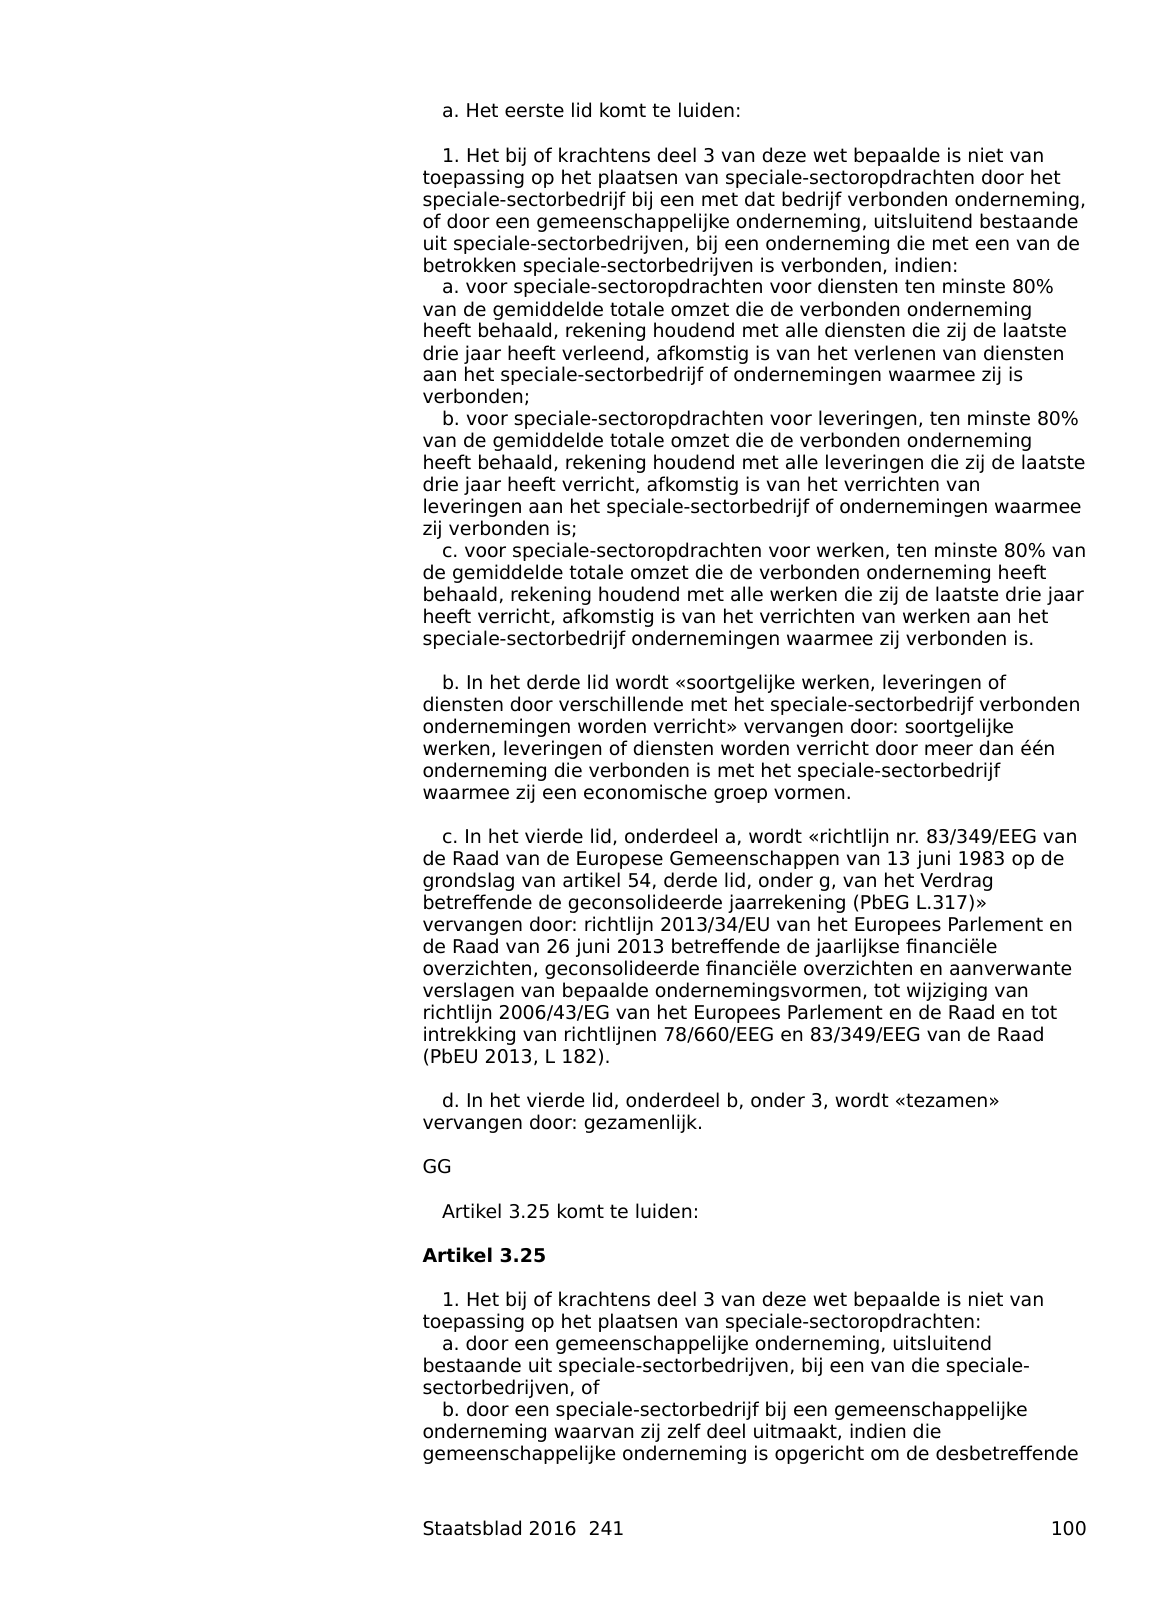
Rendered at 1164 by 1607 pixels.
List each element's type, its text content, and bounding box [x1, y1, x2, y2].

text 1. Het bij of krachtens deel 3 van deze wet bepaalde is niet van toepassing op het plaatsen van speciale-sectoropdrachten door het speciale-sectorbedrijf bij een met dat bedrijf verbonden onderneming, of door een gemeenschappelijke onderneming, uitsluitend bestaande uit speciale-sectorbedrijven, bij een onderneming die met een van de betrokken speciale-sectorbedrijven is verbonden, indien: [422, 144, 1087, 276]
text b. voor speciale-sectoropdrachten voor leveringen, ten minste 80% van de gemiddelde totale omzet die de verbonden onderneming heeft behaald, rekening houdend met alle leveringen die zij de laatste drie jaar heeft verricht, afkomstig is van het verrichten van leveringen aan het speciale-sectorbedrijf of ondernemingen waarmee zij verbonden is; [422, 408, 1087, 540]
text d. In het vierde lid, onderdeel b, onder 3, wordt «tezamen» vervangen door: gezamenlijk. [422, 1090, 1087, 1134]
text c. voor speciale-sectoropdrachten voor werken, ten minste 80% van de gemiddelde totale omzet die de verbonden onderneming heeft behaald, rekening houdend met alle werken die zij de laatste drie jaar heeft verricht, afkomstig is van het verrichten van werken aan het speciale-sectorbedrijf ondernemingen waarmee zij verbonden is. [422, 540, 1087, 650]
text a. voor speciale-sectoropdrachten voor diensten ten minste 80% van de gemiddelde totale omzet die de verbonden onderneming heeft behaald, rekening houdend met alle diensten die zij de laatste drie jaar heeft verleend, afkomstig is van het verlenen van diensten aan het speciale-sectorbedrijf of ondernemingen waarmee zij is verbonden; [422, 276, 1087, 408]
text a. Het eerste lid komt te luiden: [422, 100, 1087, 122]
text 1. Het bij of krachtens deel 3 van deze wet bepaalde is niet van toepassing op het plaatsen van speciale-sectoropdrachten: [422, 1289, 1087, 1333]
subtitle Artikel 3.25 [422, 1245, 1087, 1267]
text b. In het derde lid wordt «soortgelijke werken, leveringen of diensten door verschillende met het speciale-sectorbedrijf verbonden ondernemingen worden verricht» vervangen door: soortgelijke werken, leveringen of diensten worden verricht door meer dan één onderneming die verbonden is met het speciale-sectorbedrijf waarmee zij een economische groep vormen. [422, 672, 1087, 804]
text GG [422, 1156, 1087, 1178]
text c. In het vierde lid, onderdeel a, wordt «richtlijn nr. 83/349/EEG van de Raad van de Europese Gemeenschappen van 13 juni 1983 op de grondslag van artikel 54, derde lid, onder g, van het Verdrag betreffende de geconsolideerde jaarrekening (PbEG L.317)» vervangen door: richtlijn 2013/34/EU van het Europees Parlement en de Raad van 26 juni 2013 betreffende de jaarlijkse financiële overzichten, geconsolideerde financiële overzichten en aanverwante verslagen van bepaalde ondernemingsvormen, tot wijziging van richtlijn 2006/43/EG van het Europees Parlement en de Raad en tot intrekking van richtlijnen 78/660/EEG en 83/349/EEG van de Raad (PbEU 2013, L 182). [422, 826, 1087, 1068]
text Artikel 3.25 komt te luiden: [422, 1201, 1087, 1223]
text b. door een speciale-sectorbedrijf bij een gemeenschappelijke onderneming waarvan zij zelf deel uitmaakt, indien die gemeenschappelijke onderneming is opgericht om de desbetreffende [422, 1399, 1087, 1465]
text a. door een gemeenschappelijke onderneming, uitsluitend bestaande uit speciale-sectorbedrijven, bij een van die speciale-sectorbedrijven, of [422, 1333, 1087, 1399]
